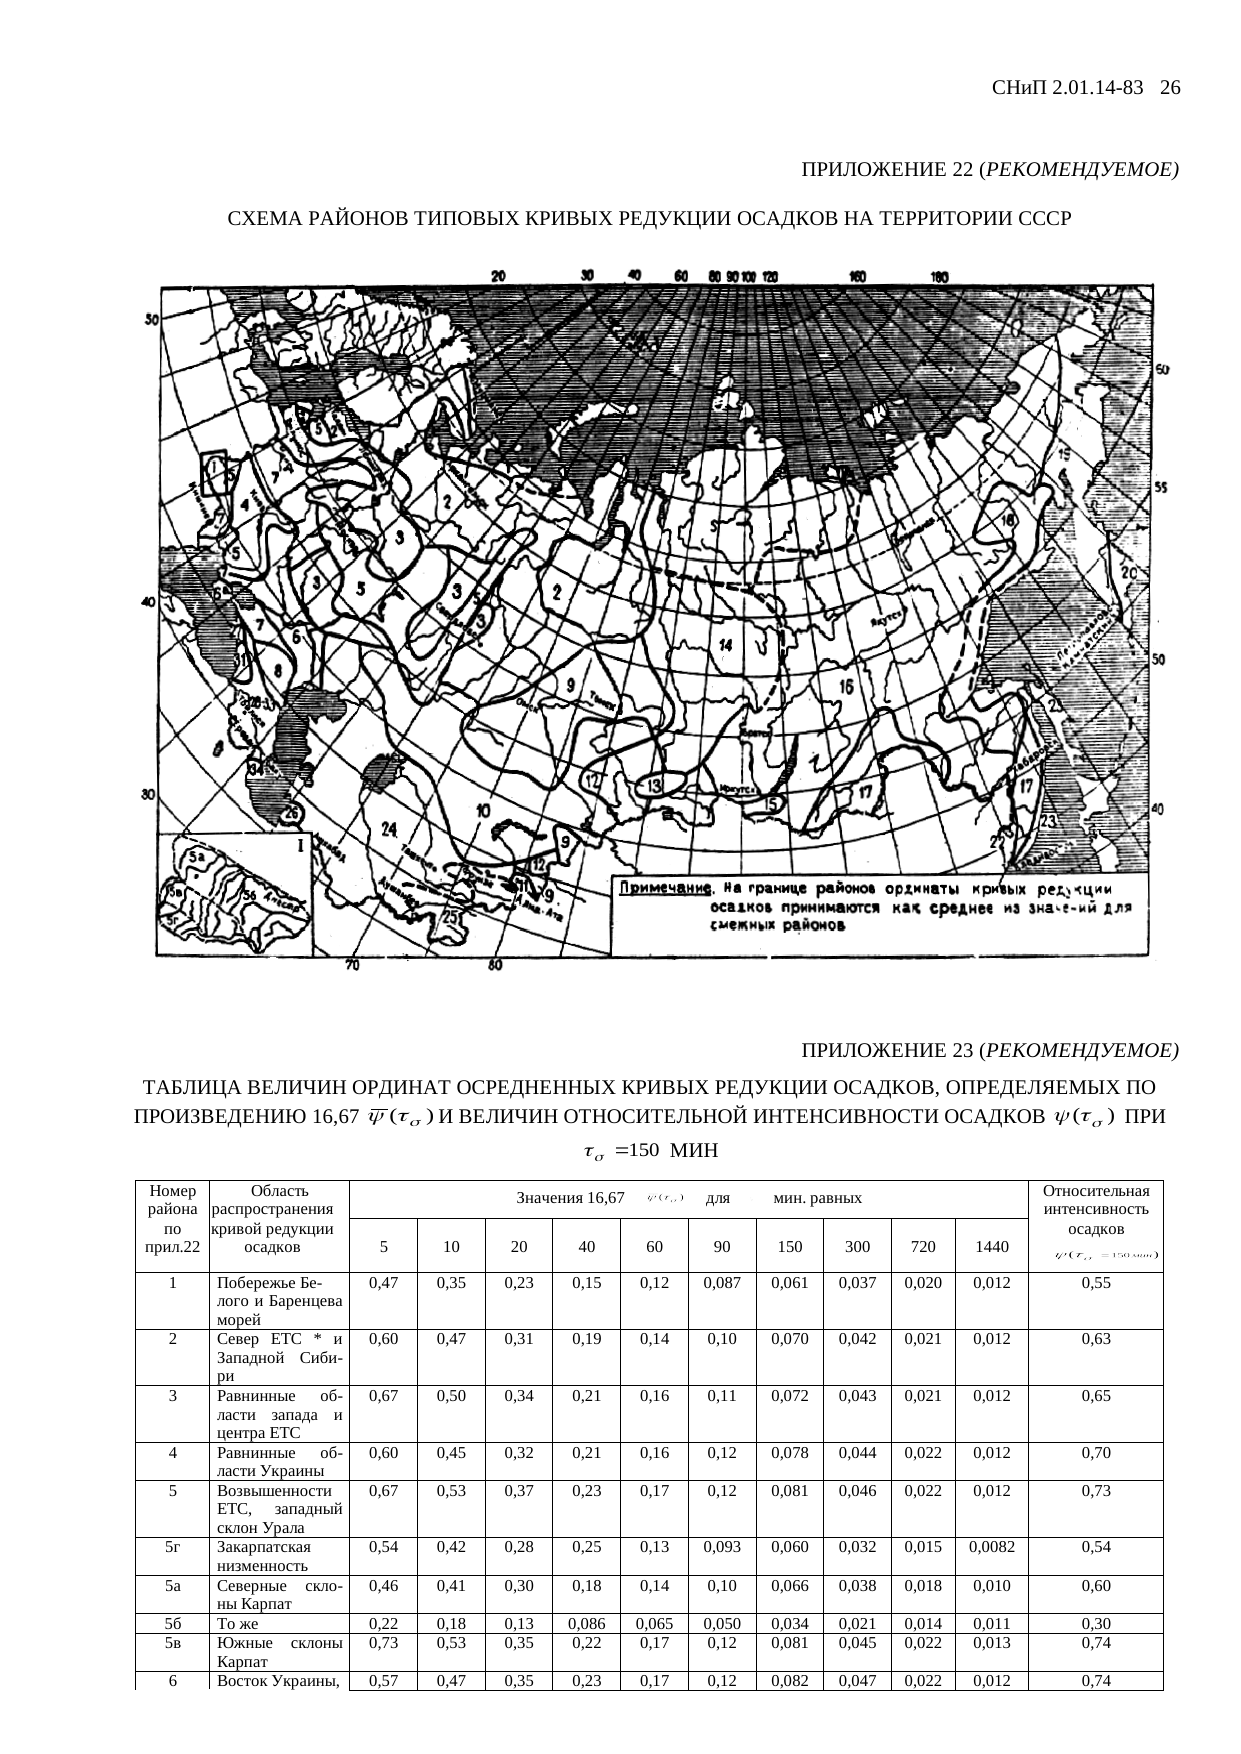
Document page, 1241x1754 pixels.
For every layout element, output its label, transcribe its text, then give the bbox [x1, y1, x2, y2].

table_cell 0,081 [757, 1481, 823, 1537]
table_cell Южные склоны Карпат [210, 1634, 349, 1671]
table_cell 90 [689, 1219, 756, 1272]
table_cell 0,16 [621, 1443, 688, 1480]
table_cell 0,0082 [956, 1538, 1028, 1575]
table_cell 0,47 [418, 1672, 485, 1690]
table_cell 0,020 [892, 1273, 955, 1329]
table_cell 150 [757, 1219, 823, 1272]
table_cell 0,18 [418, 1614, 485, 1633]
table_cell Север ЕТС * и Западной Сиби­ри [210, 1330, 349, 1385]
table_header Номер района [136, 1181, 209, 1218]
table_cell 0,15 [553, 1273, 620, 1329]
table_cell 0,13 [486, 1614, 552, 1633]
table_cell Равнинные об­ласти запада и центра ЕТС [210, 1386, 349, 1442]
table_cell 0,045 [824, 1634, 891, 1671]
table_cell 0,021 [824, 1614, 891, 1633]
table_cell 0,70 [1029, 1443, 1163, 1480]
table_cell 0,10 [689, 1576, 756, 1613]
table_cell 0,74 [1029, 1634, 1163, 1671]
table_cell 0,54 [1029, 1538, 1163, 1575]
table_cell 0,30 [486, 1576, 552, 1613]
table_cell 0,19 [553, 1330, 620, 1385]
table_cell 0,050 [689, 1614, 756, 1633]
table_cell 0,043 [824, 1386, 891, 1442]
table_cell 2 [136, 1330, 209, 1385]
table_cell 0,13 [621, 1538, 688, 1575]
table_cell 0,32 [486, 1443, 552, 1480]
table_cell То же [210, 1614, 349, 1633]
table_cell 0,12 [689, 1634, 756, 1671]
text ТАБЛИЦА ВЕЛИЧИН ОРДИНАТ ОСРЕДНЕННЫХ КРИВЫХ РЕДУКЦИИ ОСАДКОВ, ОПРЕДЕЛЯЕМЫХ ПО ПРОИЗВЕДЕНИЮ 16,67 И ВЕЛИЧИН ОТНОСИТЕЛЬНОЙ ИНТЕНСИВНОСТИ ОСАДКОВ ПРИ МИН [118, 1074, 1181, 1167]
table_cell 300 [824, 1219, 891, 1272]
table_cell 0,022 [892, 1672, 955, 1690]
table_cell 5а [136, 1576, 209, 1613]
table_cell 0,17 [621, 1634, 688, 1671]
table_cell 0,41 [418, 1576, 485, 1613]
table_cell 0,35 [486, 1672, 552, 1690]
table_cell 0,072 [757, 1386, 823, 1442]
table_cell 0,37 [486, 1481, 552, 1537]
table_cell 0,11 [689, 1386, 756, 1442]
table_cell 5 [136, 1481, 209, 1537]
table_cell 0,46 [350, 1576, 417, 1613]
table_cell 0,30 [1029, 1614, 1163, 1633]
table_cell 0,60 [350, 1443, 417, 1480]
table_cell 0,67 [350, 1481, 417, 1537]
table_cell кривой редукции осадков [210, 1218, 349, 1272]
table_cell 0,14 [621, 1576, 688, 1613]
table_cell 0,12 [689, 1443, 756, 1480]
table_cell 0,018 [892, 1576, 955, 1613]
table_cell 0,046 [824, 1481, 891, 1537]
text ПРИЛОЖЕНИЕ 22 (РЕКОМЕНДУЕМОЕ) [118, 157, 1181, 181]
text ПРИЛОЖЕНИЕ 23 (РЕКОМЕНДУЕМОЕ) [118, 1038, 1181, 1062]
table_cell 0,012 [956, 1672, 1028, 1690]
table_cell 0,093 [689, 1538, 756, 1575]
table_cell 6 [136, 1672, 209, 1690]
table_cell 0,25 [553, 1538, 620, 1575]
table_cell 0,55 [1029, 1273, 1163, 1329]
table_cell 0,23 [553, 1481, 620, 1537]
table_cell 0,35 [486, 1634, 552, 1671]
table_cell 0,23 [486, 1273, 552, 1329]
table_cell 0,53 [418, 1634, 485, 1671]
table_cell 0,060 [757, 1538, 823, 1575]
table_header Относительная интенсивность [1029, 1181, 1163, 1218]
table_cell 0,021 [892, 1386, 955, 1442]
table_cell 20 [486, 1219, 552, 1272]
table_cell 0,022 [892, 1481, 955, 1537]
table_cell 0,066 [757, 1576, 823, 1613]
table_cell 0,037 [824, 1273, 891, 1329]
table_cell Восток Украины, [210, 1672, 349, 1690]
table_cell 0,012 [956, 1386, 1028, 1442]
table_cell Закарпатская низменность [210, 1538, 349, 1575]
table_cell 0,21 [553, 1443, 620, 1480]
table_cell 1440 [956, 1219, 1028, 1272]
table_cell 0,73 [350, 1634, 417, 1671]
table_cell 0,012 [956, 1330, 1028, 1385]
table_cell 0,012 [956, 1481, 1028, 1537]
table_cell 0,12 [689, 1672, 756, 1690]
table_cell 0,12 [621, 1273, 688, 1329]
table_cell 10 [418, 1219, 485, 1272]
table_cell 0,013 [956, 1634, 1028, 1671]
table_cell 0,021 [892, 1330, 955, 1385]
table_cell 0,038 [824, 1576, 891, 1613]
table_cell 0,47 [350, 1273, 417, 1329]
table_cell 720 [892, 1219, 955, 1272]
table_cell 0,012 [956, 1443, 1028, 1480]
table_cell 3 [136, 1386, 209, 1442]
table_cell 0,042 [824, 1330, 891, 1385]
table_cell 5г [136, 1538, 209, 1575]
table_cell Северные скло­ны Карпат [210, 1576, 349, 1613]
table_cell 0,070 [757, 1330, 823, 1385]
table_cell 0,047 [824, 1672, 891, 1690]
table_cell 40 [553, 1219, 620, 1272]
table_cell 0,31 [486, 1330, 552, 1385]
table_cell 0,60 [1029, 1576, 1163, 1613]
table_cell 0,065 [621, 1614, 688, 1633]
table_cell 0,57 [350, 1672, 417, 1690]
table_cell 0,73 [1029, 1481, 1163, 1537]
table_cell 0,18 [553, 1576, 620, 1613]
table_cell по прил.22 [136, 1218, 209, 1272]
table_cell 0,014 [892, 1614, 955, 1633]
table_cell 0,087 [689, 1273, 756, 1329]
table_cell 0,061 [757, 1273, 823, 1329]
table_cell 5б [136, 1614, 209, 1633]
table_cell 0,42 [418, 1538, 485, 1575]
table_cell 0,10 [689, 1330, 756, 1385]
table_cell Равнинные об­ласти Украины [210, 1443, 349, 1480]
table_cell 0,74 [1029, 1672, 1163, 1690]
table_cell 0,67 [350, 1386, 417, 1442]
table_cell 0,010 [956, 1576, 1028, 1613]
table_cell 0,28 [486, 1538, 552, 1575]
table_cell 0,14 [621, 1330, 688, 1385]
table_cell 5 [350, 1219, 417, 1272]
table_cell 0,034 [757, 1614, 823, 1633]
table_cell 0,65 [1029, 1386, 1163, 1442]
table_cell 0,17 [621, 1672, 688, 1690]
table_cell 60 [621, 1219, 688, 1272]
table_cell 0,012 [956, 1273, 1028, 1329]
table_cell 0,53 [418, 1481, 485, 1537]
text СХЕМА РАЙОНОВ ТИПОВЫХ КРИВЫХ РЕДУКЦИИ ОСАДКОВ НА ТЕРРИТОРИИ СССР [118, 206, 1181, 230]
picture [134, 264, 1175, 980]
table_cell 0,63 [1029, 1330, 1163, 1385]
table_cell 0,23 [553, 1672, 620, 1690]
table_cell Побережье Бе­лого и Барен­цева морей [210, 1273, 349, 1329]
table_cell осадков [1029, 1218, 1163, 1272]
table_cell 0,032 [824, 1538, 891, 1575]
table_cell 0,082 [757, 1672, 823, 1690]
table_cell 0,078 [757, 1443, 823, 1480]
table_cell 0,12 [689, 1481, 756, 1537]
table_cell 0,015 [892, 1538, 955, 1575]
table_cell 0,47 [418, 1330, 485, 1385]
table_cell 0,17 [621, 1481, 688, 1537]
table_cell 0,086 [553, 1614, 620, 1633]
table_header Область распространения [210, 1181, 349, 1218]
table_cell 0,044 [824, 1443, 891, 1480]
table_cell 1 [136, 1273, 209, 1329]
table_header Значения 16,67 для мин. равных [350, 1181, 1028, 1218]
table_cell 0,22 [350, 1614, 417, 1633]
table_cell Возвышенности ЕТС, западный склон Урала [210, 1481, 349, 1537]
table_cell 0,022 [892, 1634, 955, 1671]
table_cell 0,081 [757, 1634, 823, 1671]
table_cell 0,34 [486, 1386, 552, 1442]
table_cell 0,45 [418, 1443, 485, 1480]
table_cell 0,35 [418, 1273, 485, 1329]
table_cell 0,60 [350, 1330, 417, 1385]
table_cell 0,022 [892, 1443, 955, 1480]
table_cell 0,21 [553, 1386, 620, 1442]
table_cell 0,54 [350, 1538, 417, 1575]
table_cell 0,22 [553, 1634, 620, 1671]
table_cell 5в [136, 1634, 209, 1671]
table_cell 0,50 [418, 1386, 485, 1442]
table_cell 0,011 [956, 1614, 1028, 1633]
table_cell 4 [136, 1443, 209, 1480]
table_cell 0,16 [621, 1386, 688, 1442]
